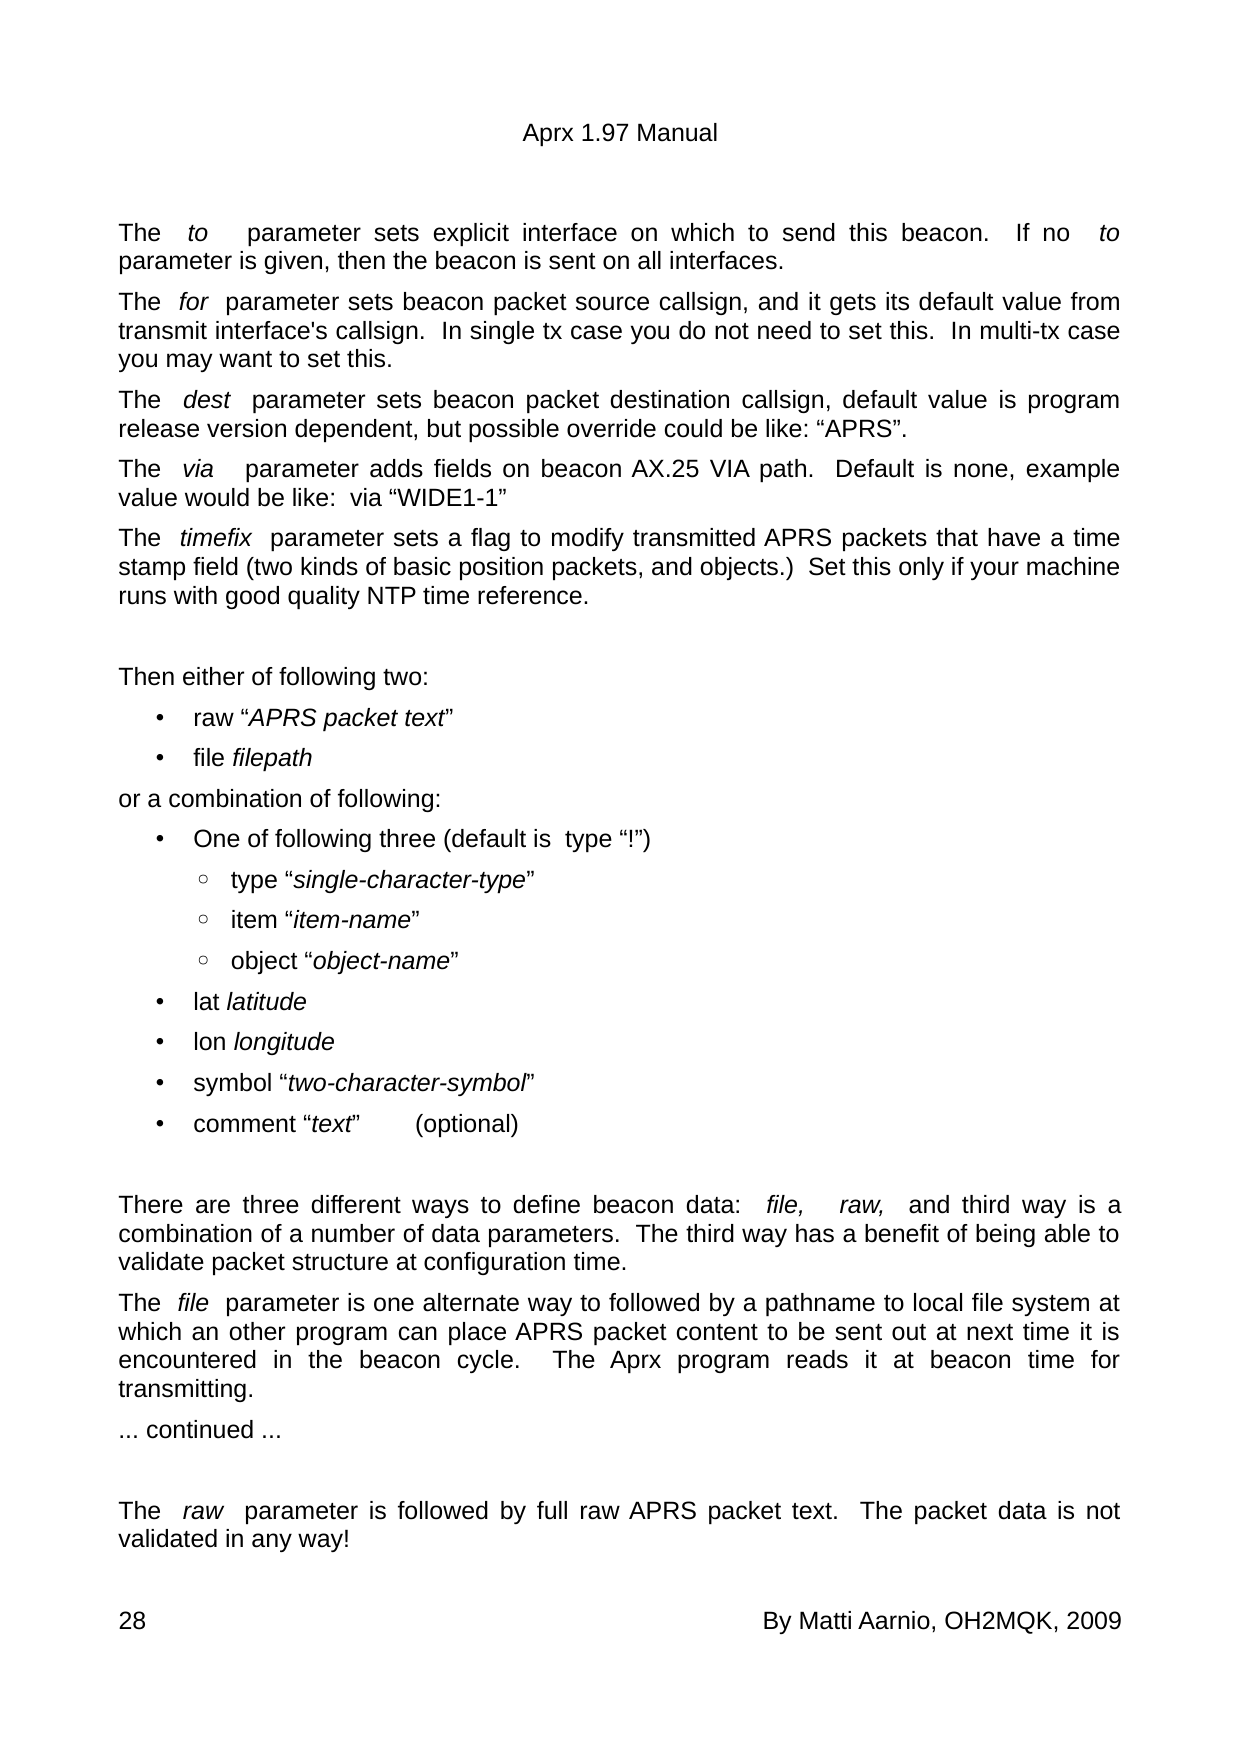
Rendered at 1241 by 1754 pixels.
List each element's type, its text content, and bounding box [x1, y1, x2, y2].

list symbol “two-character-symbol” [156, 1068, 1122, 1097]
text ... continued ... [118, 1414, 1122, 1443]
text The dest parameter sets beacon packet destination callsign, default value is program release version dependent, but possible override could be like: “APRS”. [118, 385, 1122, 442]
list raw “APRS packet text” [156, 702, 1122, 731]
text The timefix parameter sets a flag to modify transmitted APRS packets that have a time stamp field (two kinds of basic position packets, and objects.) Set this only if your machine runs with good quality NTP time reference. [118, 523, 1122, 610]
text or a combination of following: [118, 784, 1122, 812]
list type “single-character-type” [193, 865, 1122, 894]
list comment “text” (optional) [156, 1109, 1122, 1137]
list lon longitude [156, 1027, 1122, 1056]
text The to parameter sets explicit interface on which to send this beacon. If no to parameter is given, then the beacon is sent on all interfaces. [118, 218, 1122, 275]
text The raw parameter is followed by full raw APRS packet text. The packet data is not validated in any way! [118, 1496, 1122, 1553]
list lat latitude [156, 987, 1122, 1016]
text There are three different ways to define beacon data: file, raw, and third way is a combination of a number of data parameters. The third way has a benefit of being able to validate packet structure at configuration time. [118, 1190, 1122, 1276]
text The via parameter adds fields on beacon AX.25 VIA path. Default is none, example value would be like: via “WIDE1-1” [118, 454, 1122, 512]
list One of following three (default is type “!”) [156, 824, 1122, 853]
text The for parameter sets beacon packet source callsign, and it gets its default value from transmit interface's callsign. In single tx case you do not need to set this. In multi-tx case you may want to set this. [118, 287, 1122, 373]
list file filepath [156, 743, 1122, 772]
list item “item-name” [193, 906, 1122, 934]
text The file parameter is one alternate way to followed by a pathname to local file system at which an other program can place APRS packet content to be sent out at next time it is encountered in the beacon cycle. The Aprx program reads it at beacon time for transmitting. [118, 1288, 1122, 1403]
text Then either of following two: [118, 662, 1122, 691]
list object “object-name” [193, 946, 1122, 975]
